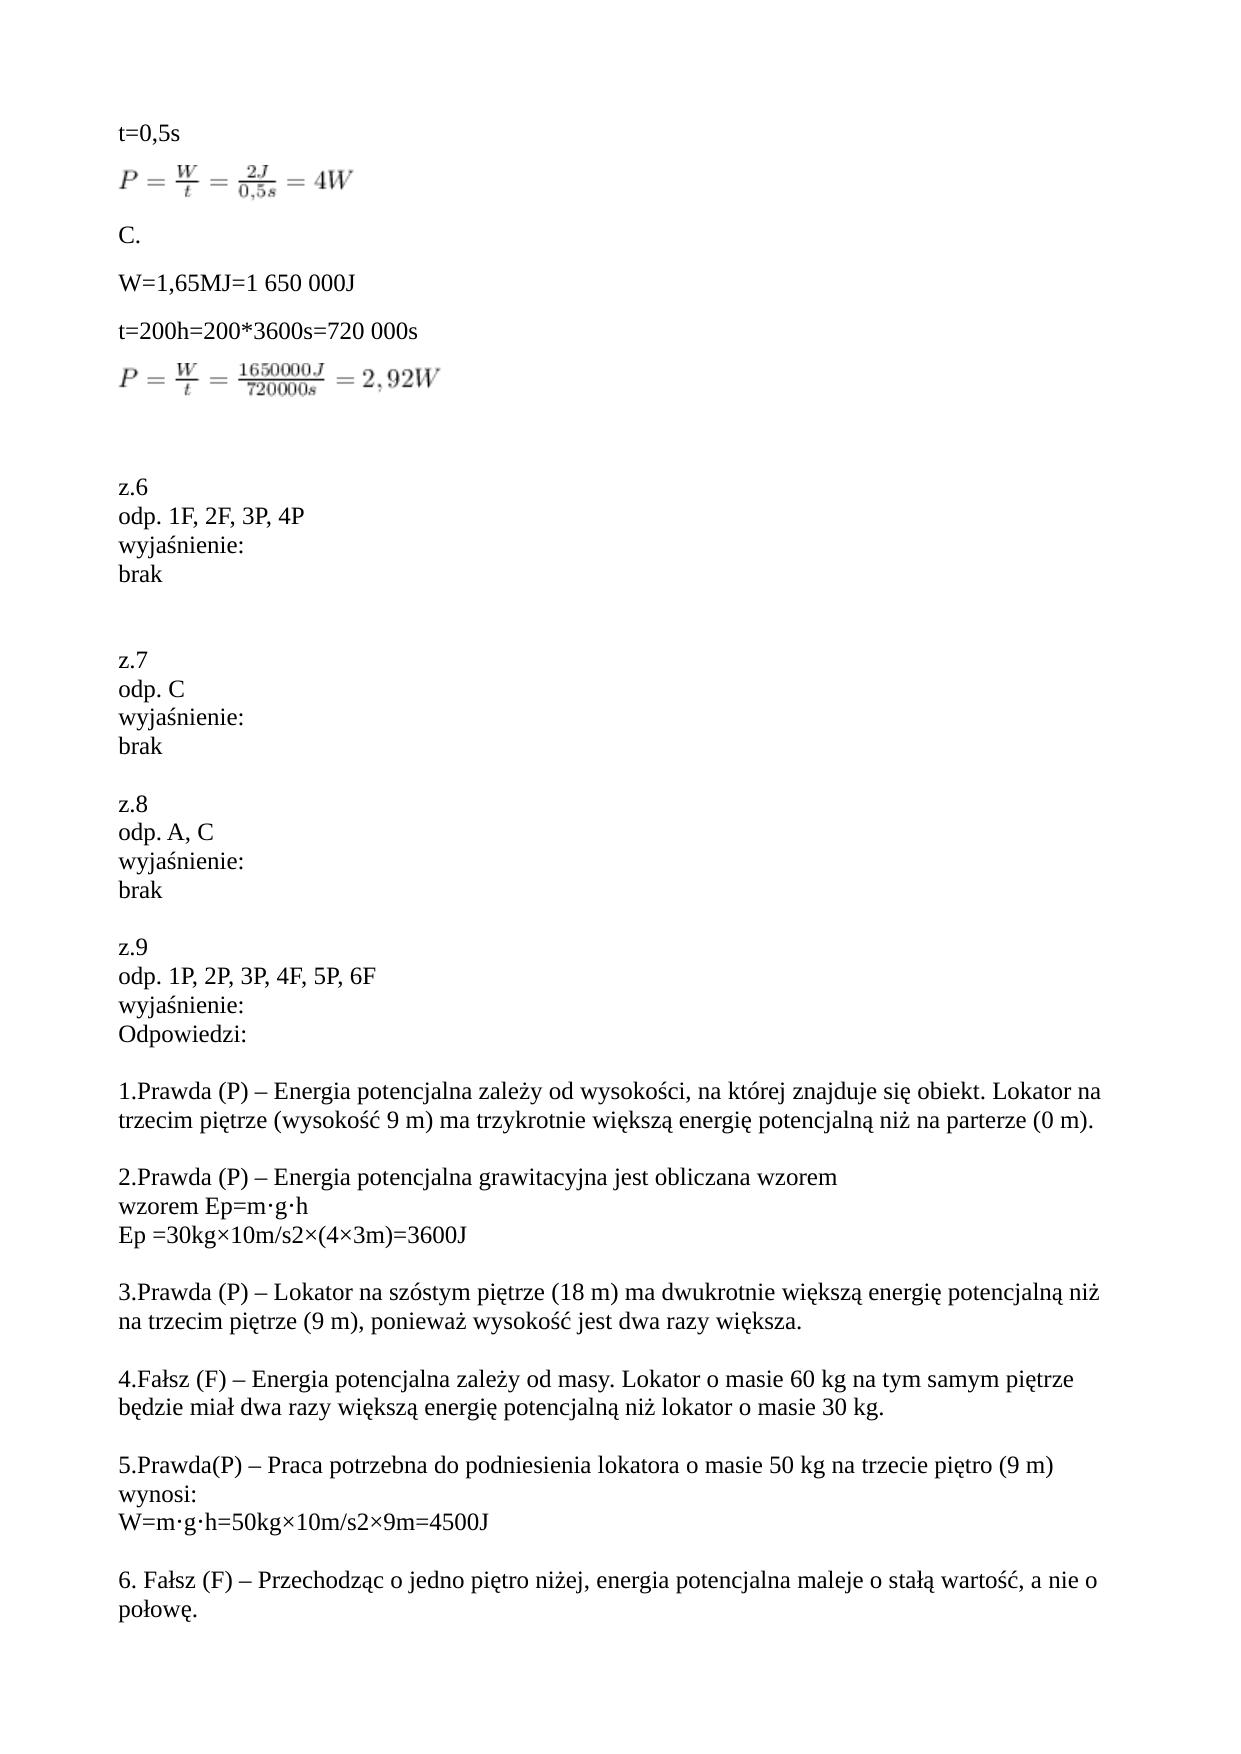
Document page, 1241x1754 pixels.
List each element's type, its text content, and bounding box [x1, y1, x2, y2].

text z.9 [118, 932, 1122, 961]
text brak [118, 875, 1122, 904]
text 6. Fałsz (F) – Przechodząc o jedno piętro niżej, energia potencjalna maleje o stałą wartość, a nie o połowę. [118, 1565, 1122, 1622]
text z.6 [118, 472, 1122, 501]
text W=1,65MJ=1 650 000J [118, 268, 1122, 297]
text odp. 1F, 2F, 3P, 4P [118, 501, 1122, 530]
text Ep =30kg×10m/s2×(4×3m)=3600J [118, 1220, 1122, 1249]
text W=m⋅g⋅h=50kg×10m/s2×9m=4500J [118, 1507, 1122, 1536]
text odp. C [118, 674, 1122, 702]
text 3.Prawda (P) – Lokator na szóstym piętrze (18 m) ma dwukrotnie większą energię potencjalną niż na trzecim piętrze (9 m), ponieważ wysokość jest dwa razy większa. [118, 1277, 1122, 1335]
text 5.Prawda(P) – Praca potrzebna do podniesienia lokatora o masie 50 kg na trzecie piętro (9 m) wynosi: [118, 1450, 1122, 1507]
text wyjaśnienie: [118, 530, 1122, 559]
text z.8 [118, 789, 1122, 817]
text 4.Fałsz (F) – Energia potencjalna zależy od masy. Lokator o masie 60 kg na tym samym piętrze będzie miał dwa razy większą energię potencjalną niż lokator o masie 30 kg. [118, 1364, 1122, 1421]
text Odpowiedzi: [118, 1019, 1122, 1047]
text brak [118, 731, 1122, 760]
text wyjaśnienie: [118, 990, 1122, 1019]
text wyjaśnienie: [118, 846, 1122, 875]
text wyjaśnienie: [118, 702, 1122, 731]
text C. [118, 221, 1122, 249]
text 1.Prawda (P) – Energia potencjalna zależy od wysokości, na której znajduje się obiekt. Lokator na trzecim piętrze (wysokość 9 m) ma trzykrotnie większą energię potencjalną niż na parterze (0 m). [118, 1076, 1122, 1134]
text brak [118, 559, 1122, 587]
text 2.Prawda (P) – Energia potencjalna grawitacyjna jest obliczana wzorem [118, 1162, 1122, 1191]
text wzorem Ep​=m⋅g⋅h [118, 1191, 1122, 1220]
picture [118, 363, 442, 397]
text t=0,5s [118, 118, 1122, 147]
picture [118, 165, 354, 202]
text odp. 1P, 2P, 3P, 4F, 5P, 6F [118, 961, 1122, 990]
text odp. A, C [118, 817, 1122, 846]
text t=200h=200*3600s=720 000s [118, 316, 1122, 344]
text z.7 [118, 645, 1122, 674]
